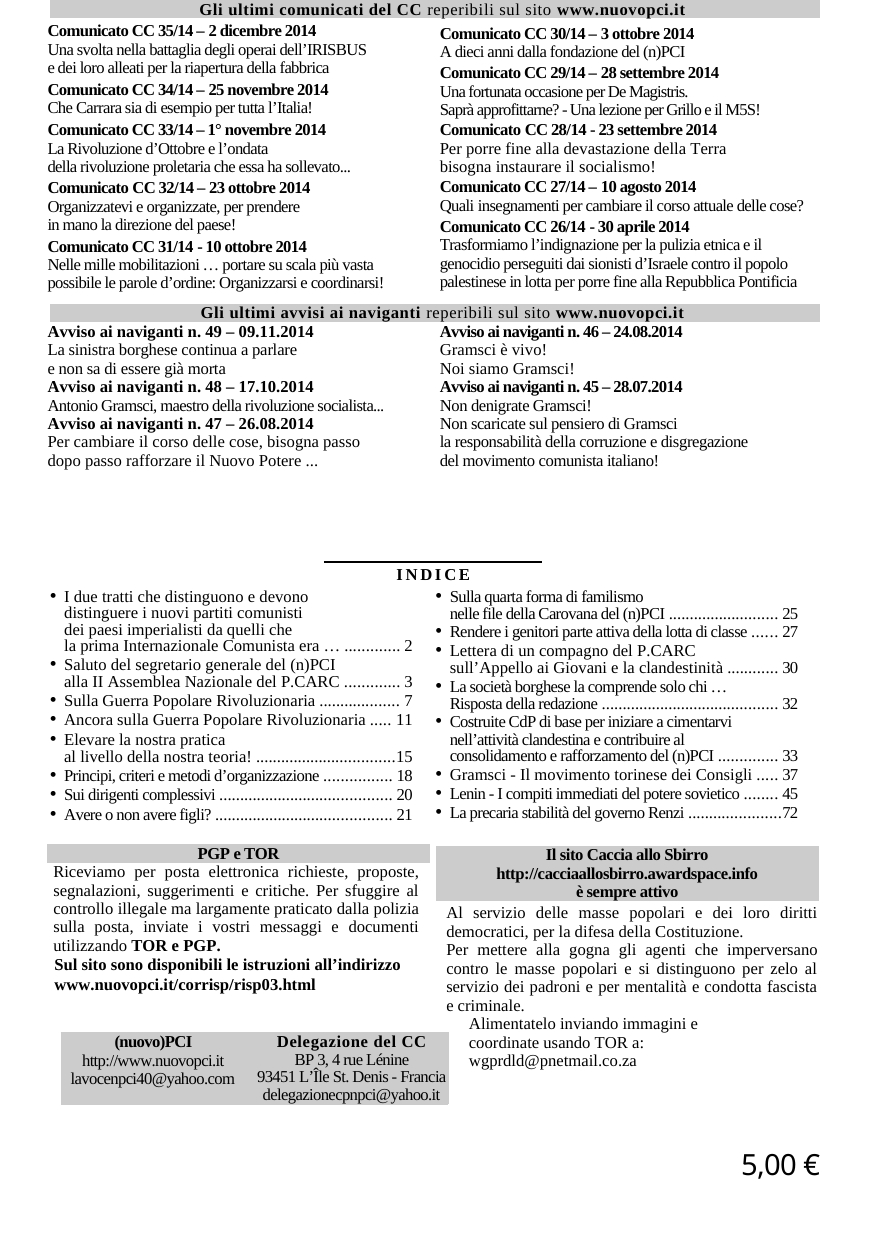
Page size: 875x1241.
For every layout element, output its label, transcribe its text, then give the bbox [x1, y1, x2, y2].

text www.nuovopci.it/corrisp/risp03.html [54, 976, 428, 994]
list Principi, criteri e metodi d’organizzazione 18 [50, 766, 433, 785]
text Alimentatelo inviando immagini e coordinate usando TOR a: [469, 1015, 786, 1052]
text Nelle mille mobilitazioni … portare su scala più vasta possibile le parole d’ordine: Organizzarsi e coordinarsi! [47, 256, 428, 292]
list La società borghese la comprende solo chi … Risposta della redazione 32 [435, 677, 819, 713]
text Comunicato CC 35/14 – 2 dicembre 2014 [47, 22, 428, 40]
text wgprdld@pnetmail.co.za [469, 1052, 786, 1070]
text Avviso ai naviganti n. 49 – 09.11.2014 [47, 322, 428, 341]
text (nuovo)PCI http://www.nuovopci.it lavocenpci40@yahoo.com [62, 1033, 254, 1088]
text A dieci anni dalla fondazione del (n)PCI [439, 43, 820, 61]
list Sulla Guerra Popolare Rivoluzionaria 7 [50, 691, 433, 710]
list Rendere i genitori parte attiva della lotta di classe 27 [435, 623, 819, 642]
list Gli ultimi comunicati del CC reperibili sul sito www.nuovopci.it [50, 0, 820, 18]
text 5,00 € [709, 1144, 820, 1183]
text Comunicato CC 28/14 - 23 settembre 2014 [439, 121, 820, 139]
list Lenin - I compiti immediati del potere sovietico 45 [435, 784, 819, 803]
text Sul sito sono disponibili le istruzioni all’indirizzo [54, 956, 428, 974]
list Gli ultimi avvisi ai naviganti reperibili sul sito www.nuovopci.it [50, 304, 820, 322]
text Avviso ai naviganti n. 46 – 24.08.2014 [439, 322, 820, 341]
text PGP e TOR [47, 844, 430, 863]
list Elevare la nostra pratica al livello della nostra teoria! 15 [50, 731, 433, 766]
text Comunicato CC 27/14 – 10 agosto 2014 [439, 178, 820, 196]
text Avviso ai naviganti n. 45 – 28.07.2014 [439, 378, 820, 396]
text Il sito Caccia allo Sbirro [436, 846, 819, 864]
text Antonio Gramsci, maestro della rivoluzione socialista... [47, 396, 428, 414]
text Delegazione del CC BP 3, 4 rue Lénine 93451 L’Île St. Denis - Francia delegazionecpnpci@yahoo.it [256, 1033, 447, 1104]
text Gramsci è vivo! Noi siamo Gramsci! [439, 341, 820, 378]
list Saluto del segretario generale del (n)PCI alla II Assemblea Nazionale del P.CARC 3 [50, 656, 433, 691]
text Organizzatevi e organizzate, per prendere in mano la direzione del paese! [47, 197, 428, 234]
text Comunicato CC 30/14 – 3 ottobre 2014 [439, 24, 820, 43]
text Quali insegnamenti per cambiare il corso attuale delle cose? [439, 196, 820, 215]
text Che Carrara sia di esempio per tutta l’Italia! [47, 99, 428, 117]
text Comunicato CC 33/14 – 1° novembre 2014 [47, 121, 428, 139]
text http://cacciaallosbirro.awardspace.info [436, 864, 819, 883]
text Una svolta nella battaglia degli operai dell’IRISBUS e dei loro alleati per la riapertura della fabbrica [47, 40, 428, 77]
text Comunicato CC 31/14 - 10 ottobre 2014 [47, 237, 428, 256]
list Avere o non avere figli? 21 [50, 806, 433, 824]
text Per cambiare il corso delle cose, bisogna passo dopo passo rafforzare il Nuovo Potere ... [47, 433, 428, 470]
list Sulla quarta forma di familismo nelle file della Carovana del (n)PCI 25 [435, 587, 819, 623]
text Una fortunata occasione per De Magistris. Saprà approfittarne? - Una lezione per Grillo e il M5S! [439, 82, 820, 118]
text Comunicato CC 26/14 - 30 aprile 2014 [439, 217, 820, 236]
list Sui dirigenti complessivi 20 [50, 786, 433, 805]
list La precaria stabilità del governo Renzi 72 [435, 803, 819, 822]
text Al servizio delle masse popolari e dei loro diritti democratici, per la difesa della Costituzione. [446, 904, 818, 941]
text Comunicato CC 32/14 – 23 ottobre 2014 [47, 179, 428, 197]
text Non denigrate Gramsci! Non scaricate sul pensiero di Gramsci la responsabilità della corruzione e disgregazione del movimento comunista italiano! [439, 396, 820, 470]
text Comunicato CC 29/14 – 28 settembre 2014 [439, 64, 820, 82]
text Per porre fine alla devastazione della Terra bisogna instaurare il socialismo! [439, 139, 820, 176]
list Lettera di un compagno del P.CARC sull’Appello ai Giovani e la clandestinità 30 [435, 642, 819, 677]
text INDICE [324, 563, 542, 587]
text La sinistra borghese continua a parlare e non sa di essere già morta [47, 341, 428, 378]
text Per mettere alla gogna gli agenti che imperversano contro le masse popolari e si distinguono per zelo al servizio dei padroni e per mentalità e condotta fascista e criminale. [446, 941, 818, 1015]
text è sempre attivo [436, 883, 819, 901]
list Gramsci - Il movimento torinese dei Consigli 37 [435, 765, 819, 784]
text Comunicato CC 34/14 – 25 novembre 2014 [47, 80, 428, 99]
list I due tratti che distinguono e devono distinguere i nuovi partiti comunisti dei paesi imperialisti da quelli che la prima Internazionale Comunista era … 2 [50, 587, 433, 655]
text La Rivoluzione d’Ottobre e l’ondata della rivoluzione proletaria che essa ha sollevato... [47, 139, 428, 176]
text Riceviamo per posta elettronica richieste, proposte, segnalazioni, suggerimenti e critiche. Per sfuggire al controllo illegale ma largamente praticato dalla polizia sulla posta, inviate i vostri messaggi e documenti utilizzando TOR e PGP. [53, 863, 419, 955]
text Avviso ai naviganti n. 47 – 26.08.2014 [47, 414, 428, 433]
text Avviso ai naviganti n. 48 – 17.10.2014 [47, 378, 428, 396]
text Trasformiamo l’indignazione per la pulizia etnica e il genocidio perseguiti dai sionisti d’Israele contro il popolo palestinese in lotta per porre fine alla Repubblica Pontificia [439, 236, 820, 291]
list Costruite CdP di base per iniziare a cimentarvi nell’attività clandestina e contribuire al consolidamento e rafforzamento del (n)PCI 33 [435, 713, 819, 765]
list Ancora sulla Guerra Popolare Rivoluzionaria 11 [50, 711, 433, 730]
